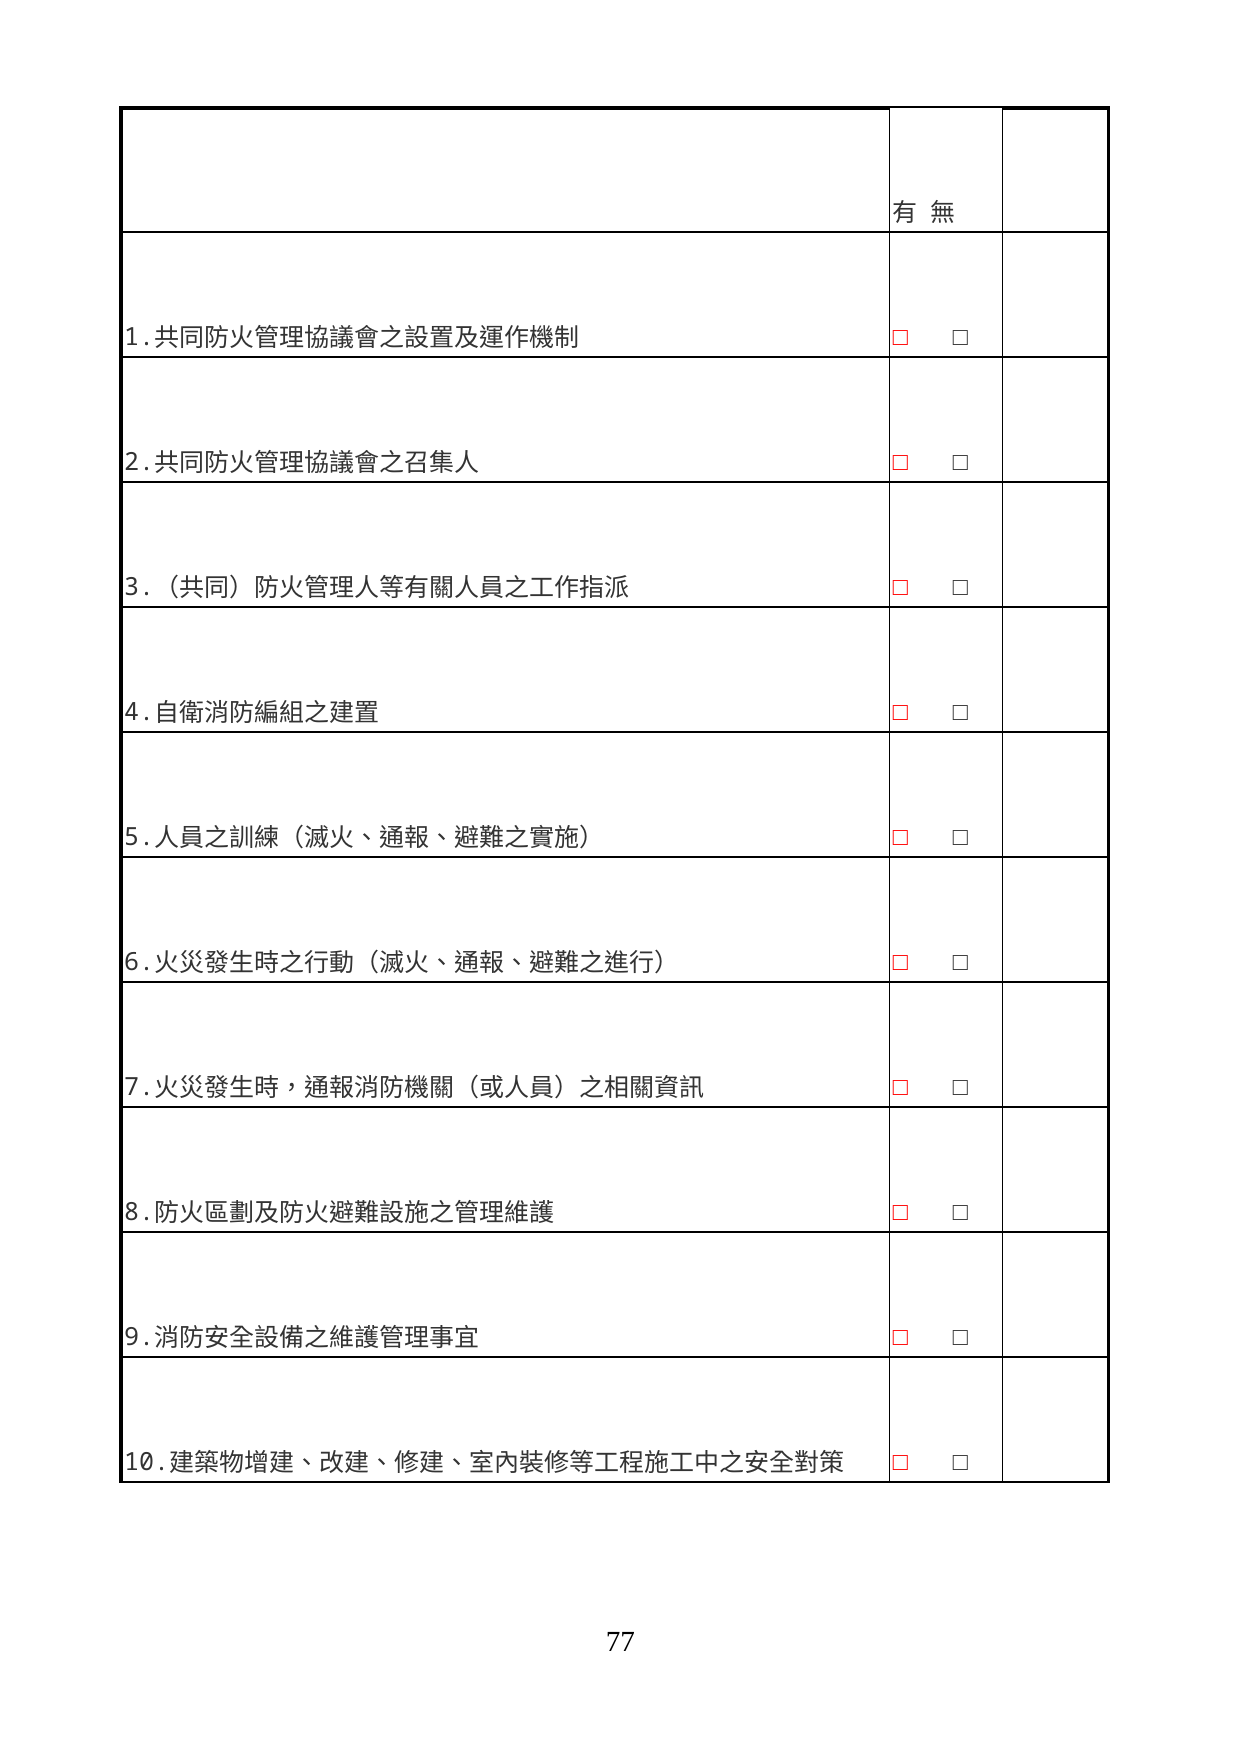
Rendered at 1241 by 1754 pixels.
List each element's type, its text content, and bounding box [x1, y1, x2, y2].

table_cell □ □ [890, 858, 1002, 981]
table_cell □ □ [890, 1358, 1002, 1481]
table_cell [1003, 608, 1107, 731]
table_cell □ □ [890, 1233, 1002, 1356]
table_cell 9.消防安全設備之維護管理事宜 [123, 1233, 889, 1356]
table_cell □ □ [890, 983, 1002, 1106]
table_header [123, 110, 889, 231]
table_cell 有 無 [890, 108, 1002, 231]
table_cell 10.建築物增建、改建、修建、室內裝修等工程施工中之安全對策 [123, 1358, 889, 1481]
table_cell [1003, 1233, 1107, 1356]
table_cell [1003, 358, 1107, 481]
table_cell 6.火災發生時之行動（滅火、通報、避難之進行） [123, 858, 889, 981]
table_cell □ □ [890, 608, 1002, 731]
table_cell [1003, 1358, 1107, 1481]
table_cell 1.共同防火管理協議會之設置及運作機制 [123, 233, 889, 356]
table_cell 8.防火區劃及防火避難設施之管理維護 [123, 1108, 889, 1231]
table_cell 3.（共同）防火管理人等有關人員之工作指派 [123, 483, 889, 606]
table_cell □ □ [890, 1108, 1002, 1231]
table_cell □ □ [890, 233, 1002, 356]
table_cell □ □ [890, 733, 1002, 856]
table_cell □ □ [890, 483, 1002, 606]
table_cell 5.人員之訓練（滅火、通報、避難之實施） [123, 733, 889, 856]
table_cell 2.共同防火管理協議會之召集人 [123, 358, 889, 481]
table_cell □ □ [890, 358, 1002, 481]
table_cell [1003, 483, 1107, 606]
table_cell 4.自衛消防編組之建置 [123, 608, 889, 731]
table_header [1003, 110, 1107, 231]
table_cell [1003, 858, 1107, 981]
table_cell [1003, 733, 1107, 856]
table_cell [1003, 233, 1107, 356]
table_cell 7.火災發生時，通報消防機關（或人員）之相關資訊 [123, 983, 889, 1106]
table_cell [1003, 983, 1107, 1106]
table_cell [1003, 1108, 1107, 1231]
